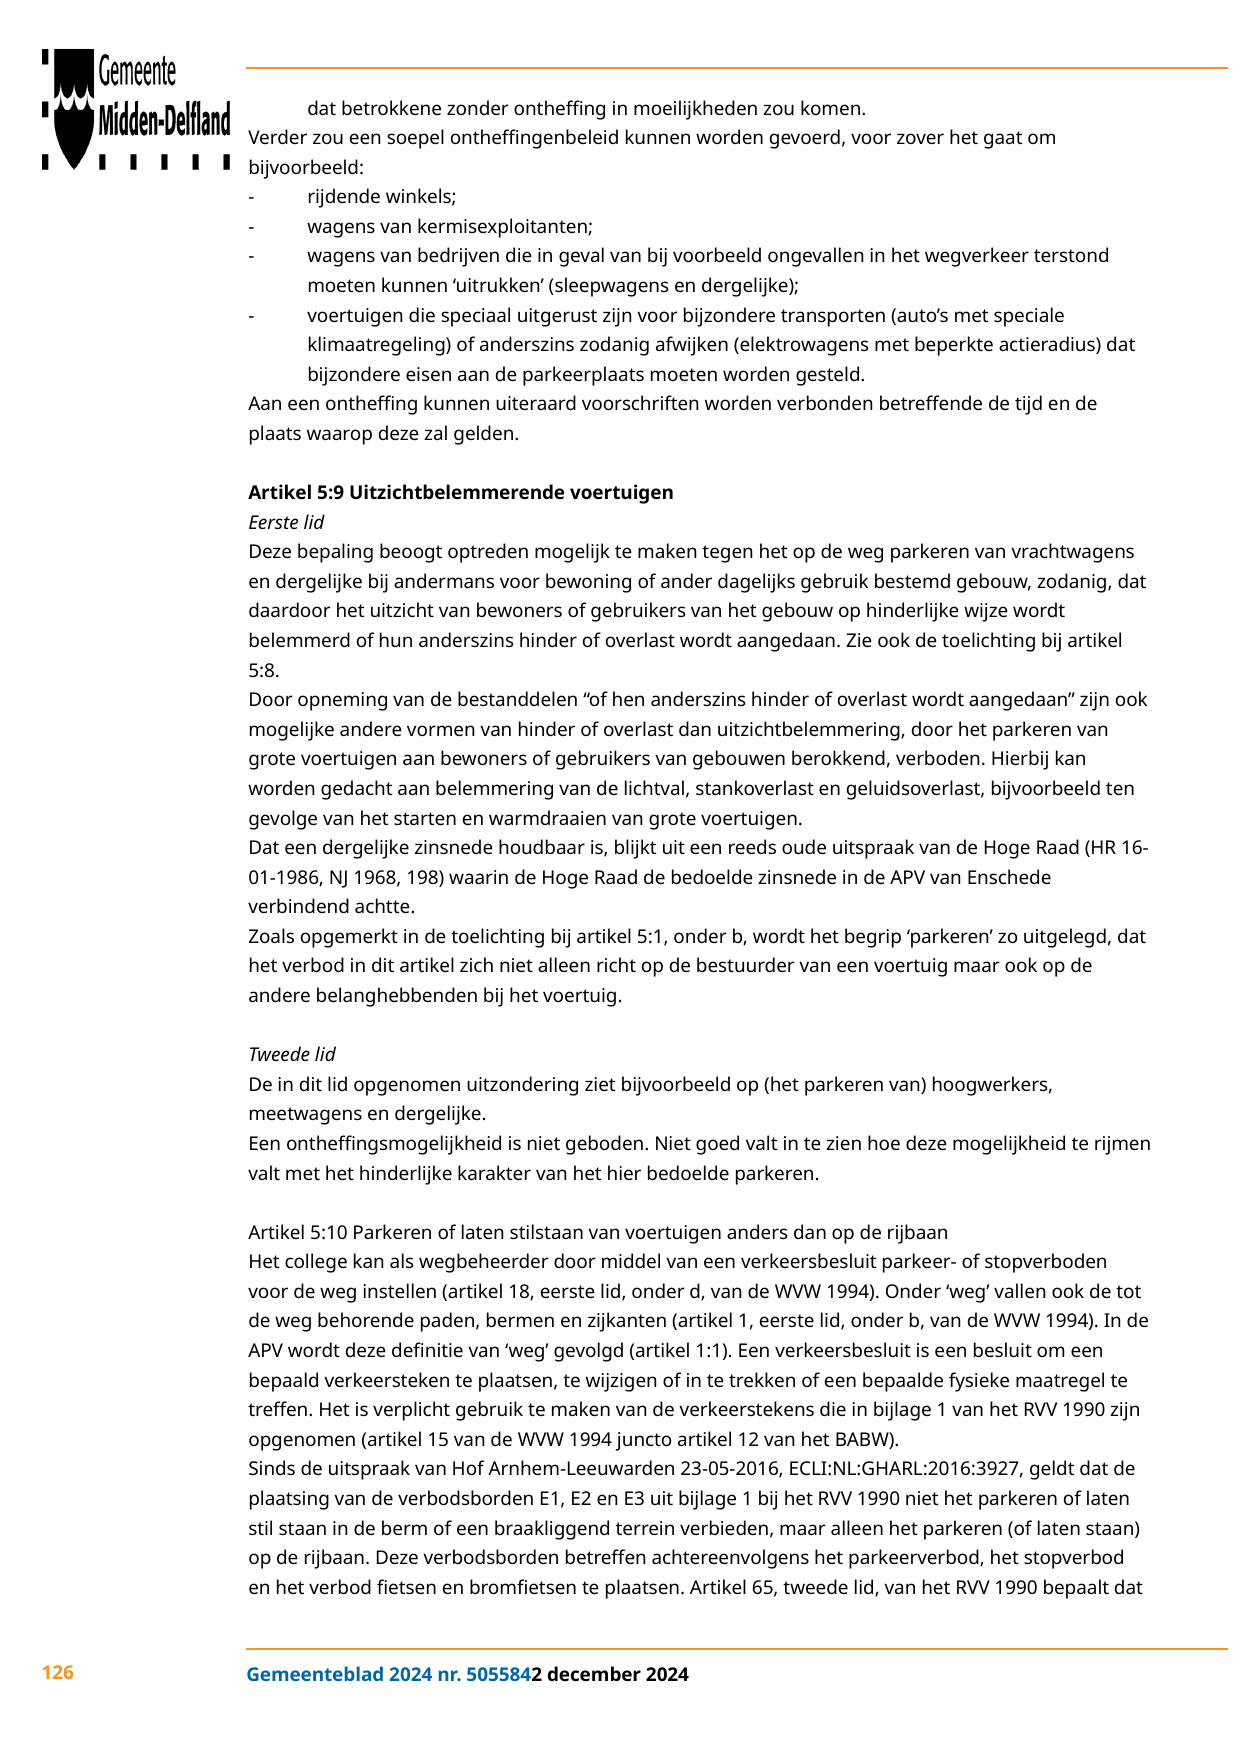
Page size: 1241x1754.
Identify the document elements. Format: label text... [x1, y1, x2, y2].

text Tweede lid [248, 1041, 1152, 1067]
list rijdende winkels; [248, 183, 1152, 209]
text Door opneming van de bestanddelen “of hen anderszins hinder of overlast wordt aangedaan” zijn ook mogelijke andere vormen van hinder of overlast dan uitzichtbelemmering, door het parkeren van grote voertuigen aan bewoners of gebruikers van gebouwen berokkend, verboden. Hierbij kan worden gedacht aan belemmering van de lichtval, stankoverlast en geluidsoverlast, bijvoorbeeld ten gevolge van het starten en warmdraaien van grote voertuigen. [248, 686, 1152, 831]
text Zoals opgemerkt in de toelichting bij artikel 5:1, onder b, wordt het begrip ‘parkeren’ zo uitgelegd, dat het verbod in dit artikel zich niet alleen richt op de bestuurder van een voertuig maar ook op de andere belanghebbenden bij het voertuig. [248, 923, 1152, 1008]
text De in dit lid opgenomen uitzondering ziet bijvoorbeeld op (het parkeren van) hoogwerkers, meetwagens en dergelijke. [248, 1071, 1152, 1126]
text Een ontheffingsmogelijkheid is niet geboden. Niet goed valt in te zien hoe deze mogelijkheid te rijmen valt met het hinderlijke karakter van het hier bedoelde parkeren. [248, 1130, 1152, 1186]
list dat betrokkene zonder ontheffing in moeilijkheden zou komen. [248, 95, 1152, 121]
text Artikel 5:9 Uitzichtbelemmerende voertuigen [248, 479, 1152, 505]
text Deze bepaling beoogt optreden mogelijk te maken tegen het op de weg parkeren van vrachtwagens en dergelijke bij andermans voor bewoning of ander dagelijks gebruik bestemd gebouw, zodanig, dat daardoor het uitzicht van bewoners of gebruikers van het gebouw op hinderlijke wijze wordt belemmerd of hun anderszins hinder of overlast wordt aangedaan. Zie ook de toelichting bij artikel 5:8. [248, 538, 1152, 683]
text Artikel 5:10 Parkeren of laten stilstaan van voertuigen anders dan op de rijbaan [248, 1219, 1152, 1245]
text Het college kan als wegbeheerder door middel van een verkeersbesluit parkeer- of stopverboden voor de weg instellen (artikel 18, eerste lid, onder d, van de WVW 1994). Onder ‘weg’ vallen ook de tot de weg behorende paden, bermen en zijkanten (artikel 1, eerste lid, onder b, van de WVW 1994). In de APV wordt deze definitie van ‘weg’ gevolgd (artikel 1:1). Een verkeersbesluit is een besluit om een bepaald verkeersteken te plaatsen, te wijzigen of in te trekken of een bepaalde fysieke maatregel te treffen. Het is verplicht gebruik te maken van de verkeerstekens die in bijlage 1 van het RVV 1990 zijn opgenomen (artikel 15 van de WVW 1994 juncto artikel 12 van het BABW). [248, 1248, 1152, 1452]
picture [41, 47, 231, 172]
text Eerste lid [248, 509, 1152, 535]
list wagens van kermisexploitanten; [248, 213, 1152, 239]
list voertuigen die speciaal uitgerust zijn voor bijzondere transporten (auto’s met speciale klimaatregeling) of anderszins zodanig afwijken (elektrowagens met beperkte actieradius) dat bijzondere eisen aan de parkeerplaats moeten worden gesteld. [248, 302, 1152, 387]
text Dat een dergelijke zinsnede houdbaar is, blijkt uit een reeds oude uitspraak van de Hoge Raad (HR 16-01-1986, NJ 1968, 198) waarin de Hoge Raad de bedoelde zinsnede in de APV van Enschede verbindend achtte. [248, 834, 1152, 919]
text Verder zou een soepel ontheffingenbeleid kunnen worden gevoerd, voor zover het gaat om bijvoorbeeld: [248, 124, 1152, 180]
list wagens van bedrijven die in geval van bij voorbeeld ongevallen in het wegverkeer terstond moeten kunnen ‘uitrukken’ (sleepwagens en dergelijke); [248, 243, 1152, 298]
text Aan een ontheffing kunnen uiteraard voorschriften worden verbonden betreffende de tijd en de plaats waarop deze zal gelden. [248, 391, 1152, 446]
text Sinds de uitspraak van Hof Arnhem-Leeuwarden 23-05-2016, ECLI:NL:GHARL:2016:3927, geldt dat de plaatsing van de verbodsborden E1, E2 en E3 uit bijlage 1 bij het RVV 1990 niet het parkeren of laten stil staan in de berm of een braakliggend terrein verbieden, maar alleen het parkeren (of laten staan) op de rijbaan. Deze verbodsborden betreffen achtereenvolgens het parkeerverbod, het stopverbod en het verbod fietsen en bromfietsen te plaatsen. Artikel 65, tweede lid, van het RVV 1990 bepaalt dat [248, 1456, 1152, 1600]
